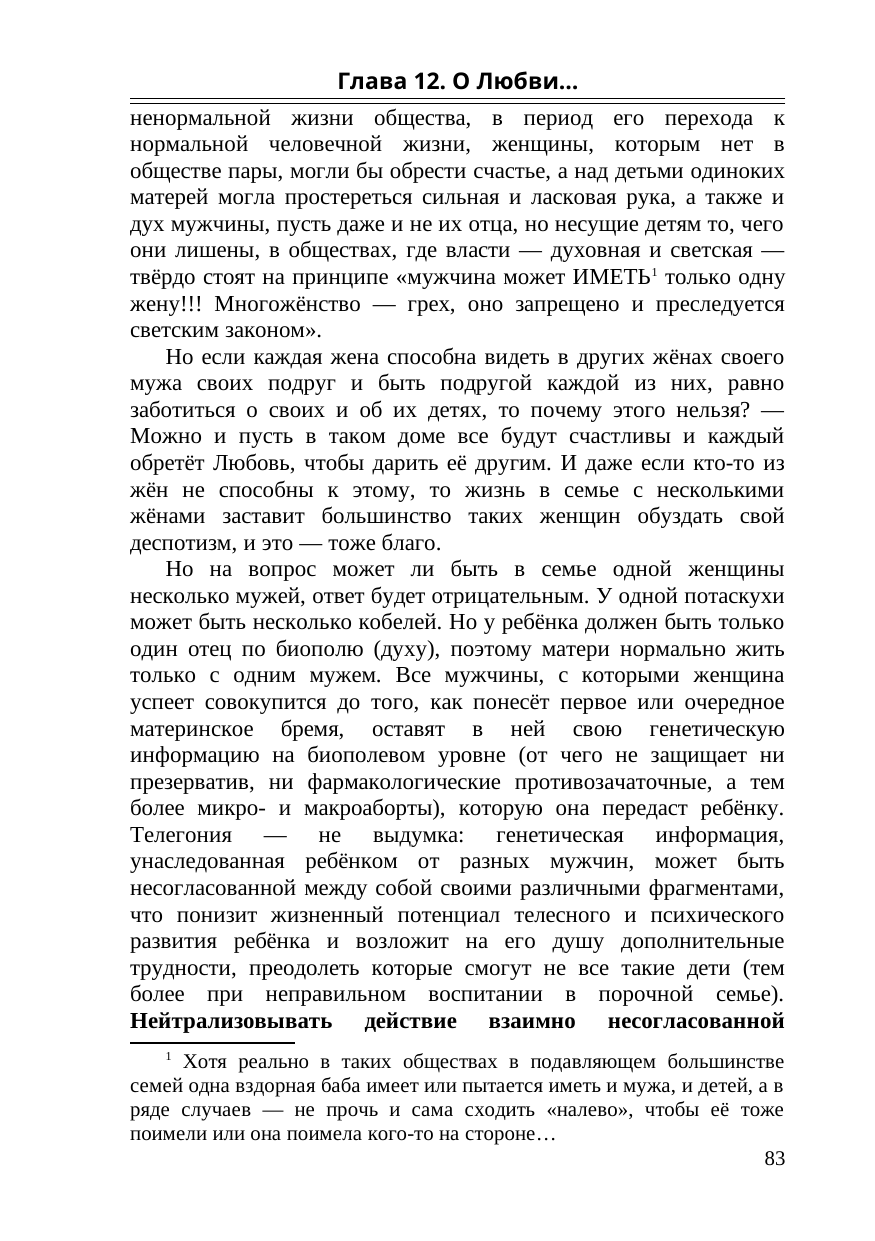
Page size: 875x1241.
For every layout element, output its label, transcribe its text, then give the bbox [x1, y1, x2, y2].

text Но если каждая жена способна видеть в других жёнах своего мужа своих подруг и быть подругой каждой из них, равно заботиться о своих и об их детях, то почему этого нельзя? — Можно и пусть в таком доме все будут счастливы и каждый обретёт Любовь, чтобы дарить её другим. И даже если кто-то из жён не способны к этому, то жизнь в семье с несколькими жёнами заставит большинство таких женщин обуздать свой деспотизм, и это — тоже благо. [130, 343, 785, 555]
text Хотя реально в таких обществах в подавляющем большинстве семей одна вздорная баба имеет или пытается иметь и мужа, и детей, а в ряде случаев — не прочь и сама сходить «налево», чтобы её тоже поимели или она поимела кого-то на стороне… [130, 1049, 785, 1145]
text Но на вопрос может ли быть в семье одной женщины несколько мужей, ответ будет отрицательным. У одной потаскухи может быть несколько кобелей. Но у ребёнка должен быть только один отец по биополю (духу), поэтому матери нормально жить только с одним мужем. Все мужчины, с которыми женщина успеет совокупится до того, как понесёт первое или очередное материнское бремя, оставят в ней свою генетическую информацию на биополевом уровне (от чего не защищает ни презерватив, ни фармакологические противозачаточные, а тем более микро- и макроаборты), которую она передаст ребёнку. Телегония — не выдумка: генетическая информация, унаследованная ребёнком от разных мужчин, может быть несогласованной между собой своими различными фрагментами, что понизит жизненный потенциал телесного и психического развития ребёнка и возложит на его душу дополнительные трудности, преодолеть которые смогут не все такие дети (тем более при неправильном воспитании в порочной семье). Нейтрализовывать действие взаимно несогласованной [130, 555, 785, 1033]
text ненормальной жизни общества, в период его перехода к нормальной человечной жизни, женщины, которым нет в обществе пары, могли бы обрести счастье, а над детьми одиноких матерей могла простереться сильная и ласковая рука, а также и дух мужчины, пусть даже и не их отца, но несущие детям то, чего они лишены, в обществах, где власти — духовная и светская — твёрдо стоят на принципе «мужчина может ИМЕТЬ только одну жену!!! Многожёнство — грех, оно запрещено и преследуется светским законом». [130, 104, 785, 343]
